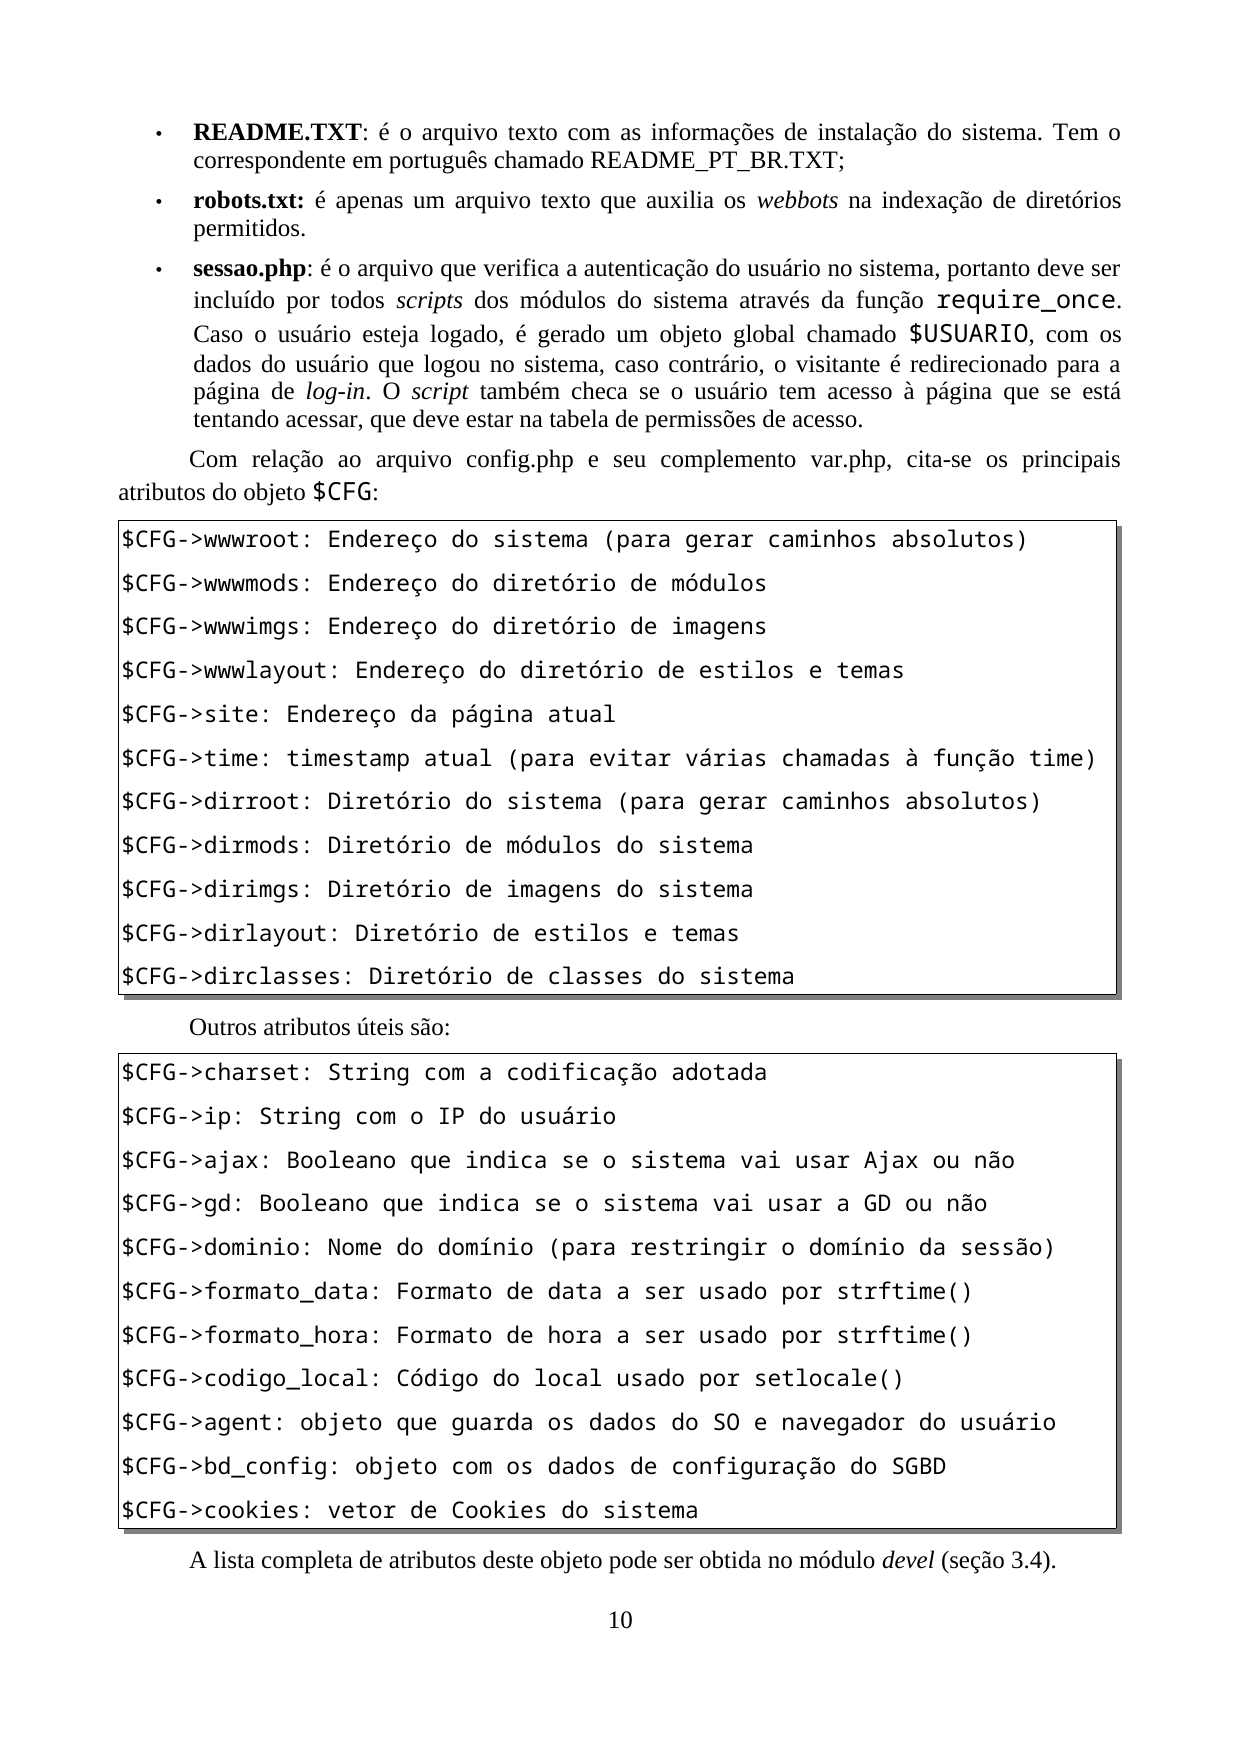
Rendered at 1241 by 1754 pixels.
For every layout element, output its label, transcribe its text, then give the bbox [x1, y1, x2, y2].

text A lista completa de atributos deste objeto pode ser obtida no módulo devel (seção 3.4). [118, 1546, 1122, 1574]
text $CFG->bd_config: objeto com os dados de configuração do SGBD [119, 1447, 1116, 1481]
text $CFG->dirlayout: Diretório de estilos e temas [119, 913, 1116, 948]
text $CFG->cookies: vetor de Cookies do sistema [119, 1491, 1116, 1528]
list robots.txt: é apenas um arquivo texto que auxilia os webbots na indexação de diretórios permitidos. [156, 186, 1122, 241]
text $CFG->site: Endereço da página atual [119, 695, 1116, 729]
text $CFG->formato_data: Formato de data a ser usado por strftime() [119, 1272, 1116, 1306]
text $CFG->ajax: Booleano que indica se o sistema vai usar Ajax ou não [119, 1141, 1116, 1175]
text Com relação ao arquivo config.php e seu complemento var.php, cita-se os principais atributos do objeto $CFG: [118, 445, 1122, 507]
text $CFG->dominio: Nome do domínio (para restringir o domínio da sessão) [119, 1228, 1116, 1262]
text $CFG->charset: String com a codificação adotada [119, 1054, 1116, 1087]
text $CFG->codigo_local: Código do local usado por setlocale() [119, 1359, 1116, 1394]
text Outros atributos úteis são: [118, 1013, 1122, 1041]
text $CFG->wwwlayout: Endereço do diretório de estilos e temas [119, 651, 1116, 685]
text $CFG->ip: String com o IP do usuário [119, 1097, 1116, 1131]
text $CFG->formato_hora: Formato de hora a ser usado por strftime() [119, 1316, 1116, 1350]
text $CFG->agent: objeto que guarda os dados do SO e navegador do usuário [119, 1403, 1116, 1437]
text $CFG->gd: Booleano que indica se o sistema vai usar a GD ou não [119, 1184, 1116, 1219]
text $CFG->dirimgs: Diretório de imagens do sistema [119, 870, 1116, 904]
list README.TXT: é o arquivo texto com as informações de instalação do sistema. Tem o correspondente em português chamado README_PT_BR.TXT; [156, 118, 1122, 173]
text $CFG->dirclasses: Diretório de classes do sistema [119, 957, 1116, 994]
text $CFG->dirroot: Diretório do sistema (para gerar caminhos absolutos) [119, 782, 1116, 816]
text $CFG->time: timestamp atual (para evitar várias chamadas à função time) [119, 738, 1116, 773]
list sessao.php: é o arquivo que verifica a autenticação do usuário no sistema, portanto deve ser incluído por todos scripts dos módulos do sistema através da função require_once. Caso o usuário esteja logado, é gerado um objeto global chamado $USUARIO, com os dados do usuário que logou no sistema, caso contrário, o visitante é redirecionado para a página de log-in. O script também checa se o usuário tem acesso à página que se está tentando acessar, que deve estar na tabela de permissões de acesso. [156, 254, 1122, 433]
text $CFG->wwwimgs: Endereço do diretório de imagens [119, 607, 1116, 641]
text $CFG->wwwmods: Endereço do diretório de módulos [119, 563, 1116, 598]
text $CFG->dirmods: Diretório de módulos do sistema [119, 826, 1116, 860]
text $CFG->wwwroot: Endereço do sistema (para gerar caminhos absolutos) [119, 521, 1116, 554]
